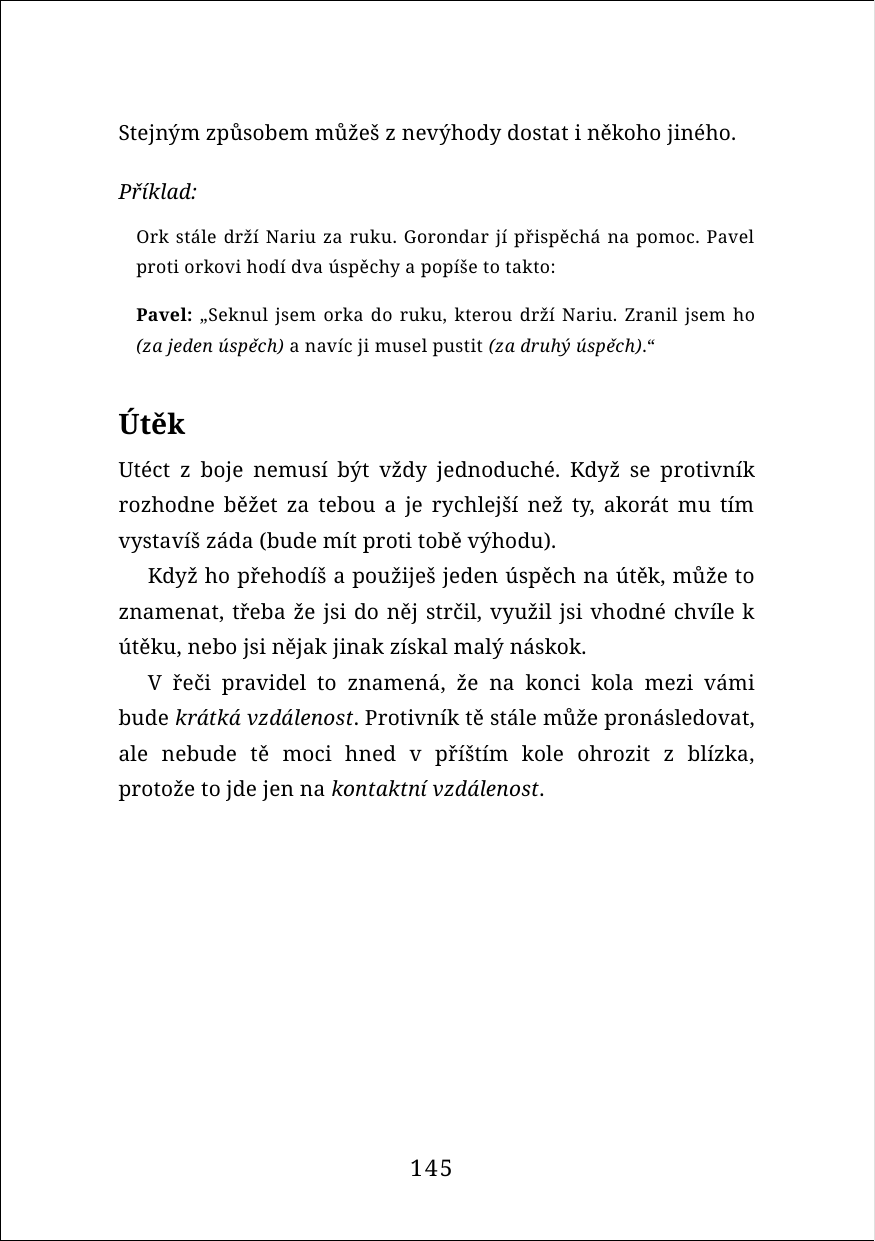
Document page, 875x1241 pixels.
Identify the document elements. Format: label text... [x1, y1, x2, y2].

text Příklad: [118, 177, 756, 206]
subtitle Útěk [118, 404, 756, 443]
text Utéct z boje nemusí být vždy jednoduché. Když se protivník rozhodne běžet za tebou a je rychlejší než ty, akorát mu tím vystavíš záda (bude mít proti tobě výhodu). Když ho přehodíš a použiješ jeden úspěch na útěk, může to znamenat, třeba že jsi do něj strčil, využil jsi vhodné chvíle k útěku, nebo jsi nějak jinak získal malý náskok. V řeči pravidel to znamená, že na konci kola mezi vámi bude krátká vzdálenost. Protivník tě stále může pronásledovat, ale nebude tě moci hned v příštím kole ohrozit z blízka, protože to jde jen na kontaktní vzdálenost. [118, 455, 756, 803]
text Ork stále drží Nariu za ruku. Gorondar jí přispěchá na pomoc. Pavel proti orkovi hodí dva úspěchy a popíše to takto: [136, 225, 756, 279]
text Stejným způsobem můžeš z nevýhody dostat i někoho jiného. [118, 118, 756, 147]
text Pavel: „Seknul jsem orka do ruku, kterou drží Nariu. Zranil jsem ho (za jeden úspěch) a navíc ji musel pustit (za druhý úspěch).“ [136, 303, 756, 357]
